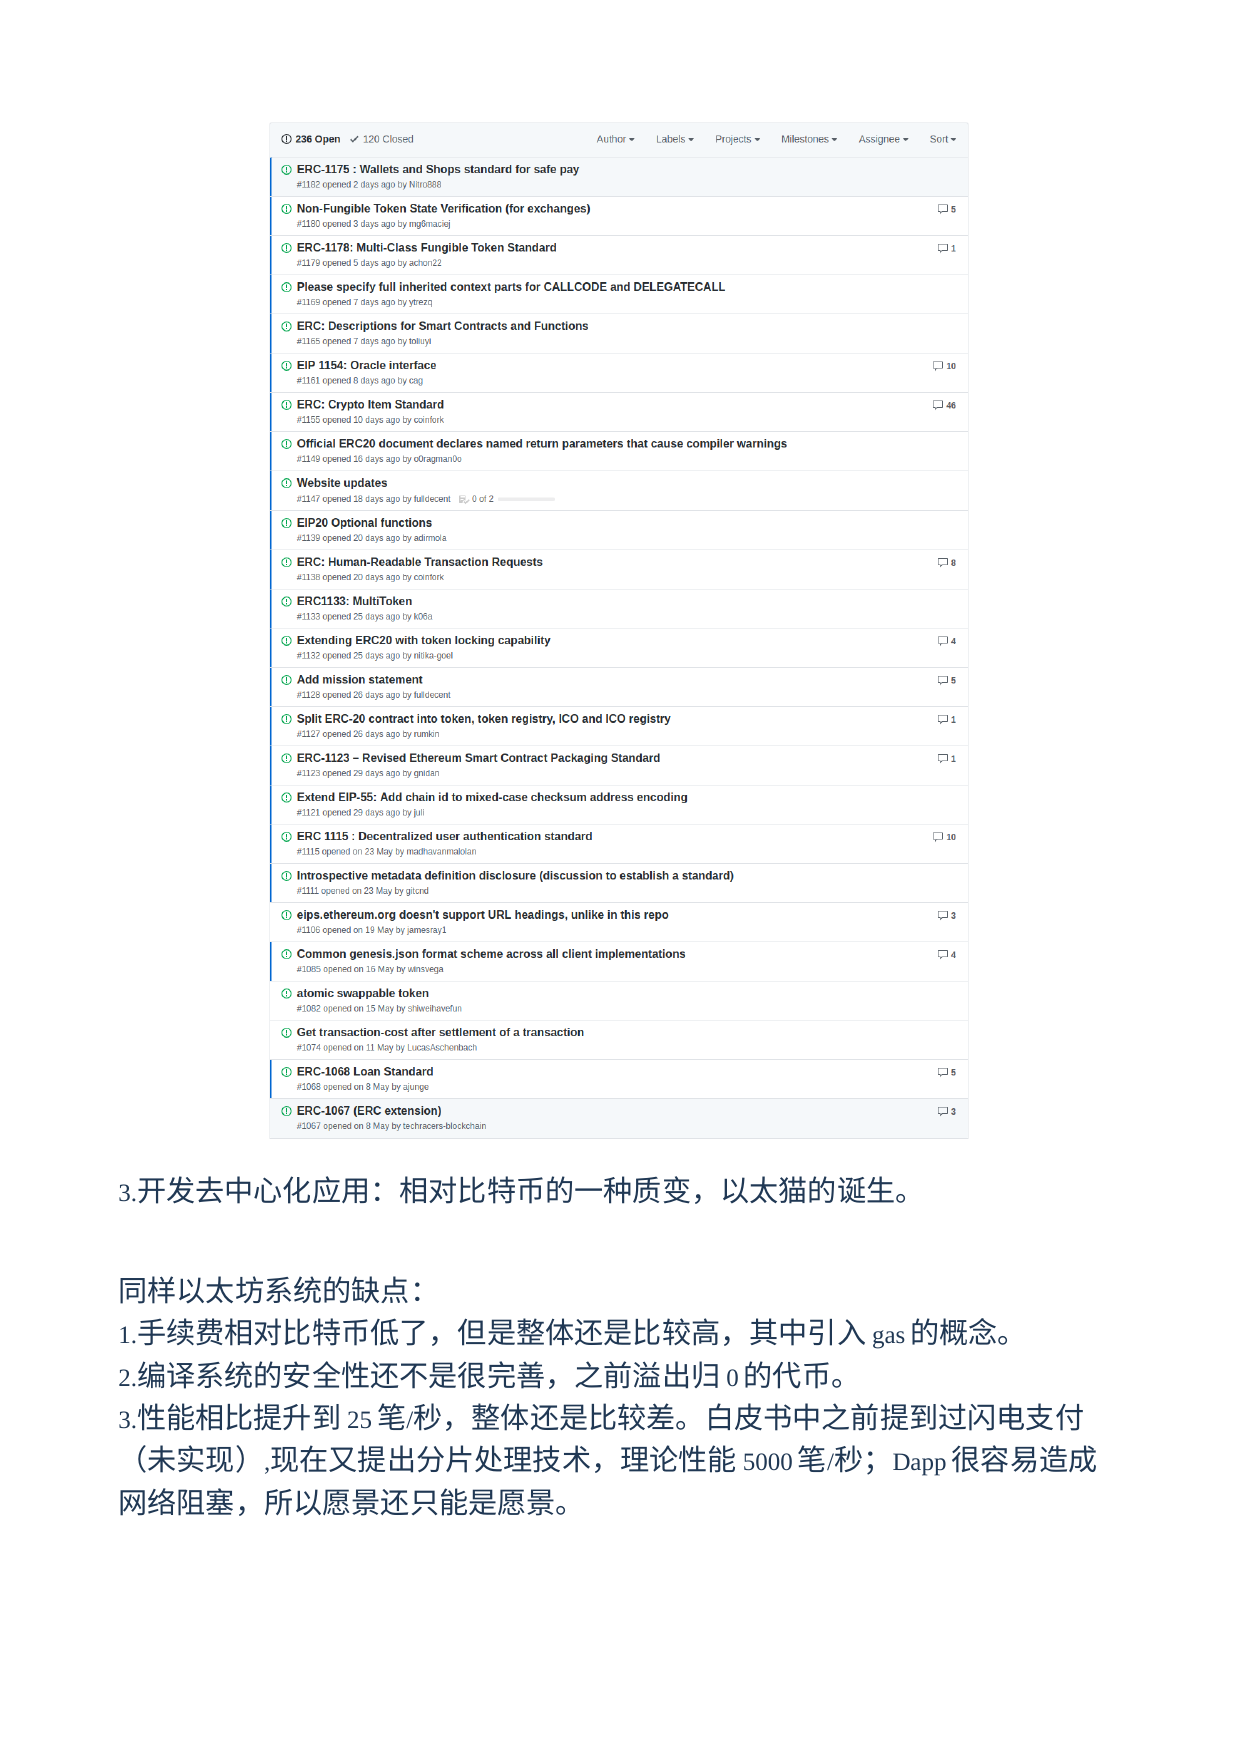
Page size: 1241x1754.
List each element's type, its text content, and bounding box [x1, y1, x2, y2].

text 3.开发去中心化应用：相对比特币的一种质变，以太猫的诞生。 [118, 1168, 1122, 1210]
text 同样以太坊系统的缺点： [118, 1268, 1122, 1310]
text 1.手续费相对比特币低了，但是整体还是比较高，其中引入gas的概念。 [118, 1310, 1122, 1352]
text 3.性能相比提升到25笔/秒，整体还是比较差。白皮书中之前提到过闪电支付（未实现）,现在又提出分片处理技术，理论性能5000笔/秒；Dapp很容易造成网络阻塞，所以愿景还只能是愿景。 [118, 1394, 1122, 1521]
text 2.编译系统的安全性还不是很完善，之前溢出归0的代币。 [118, 1352, 1122, 1394]
picture [247, 118, 993, 1140]
